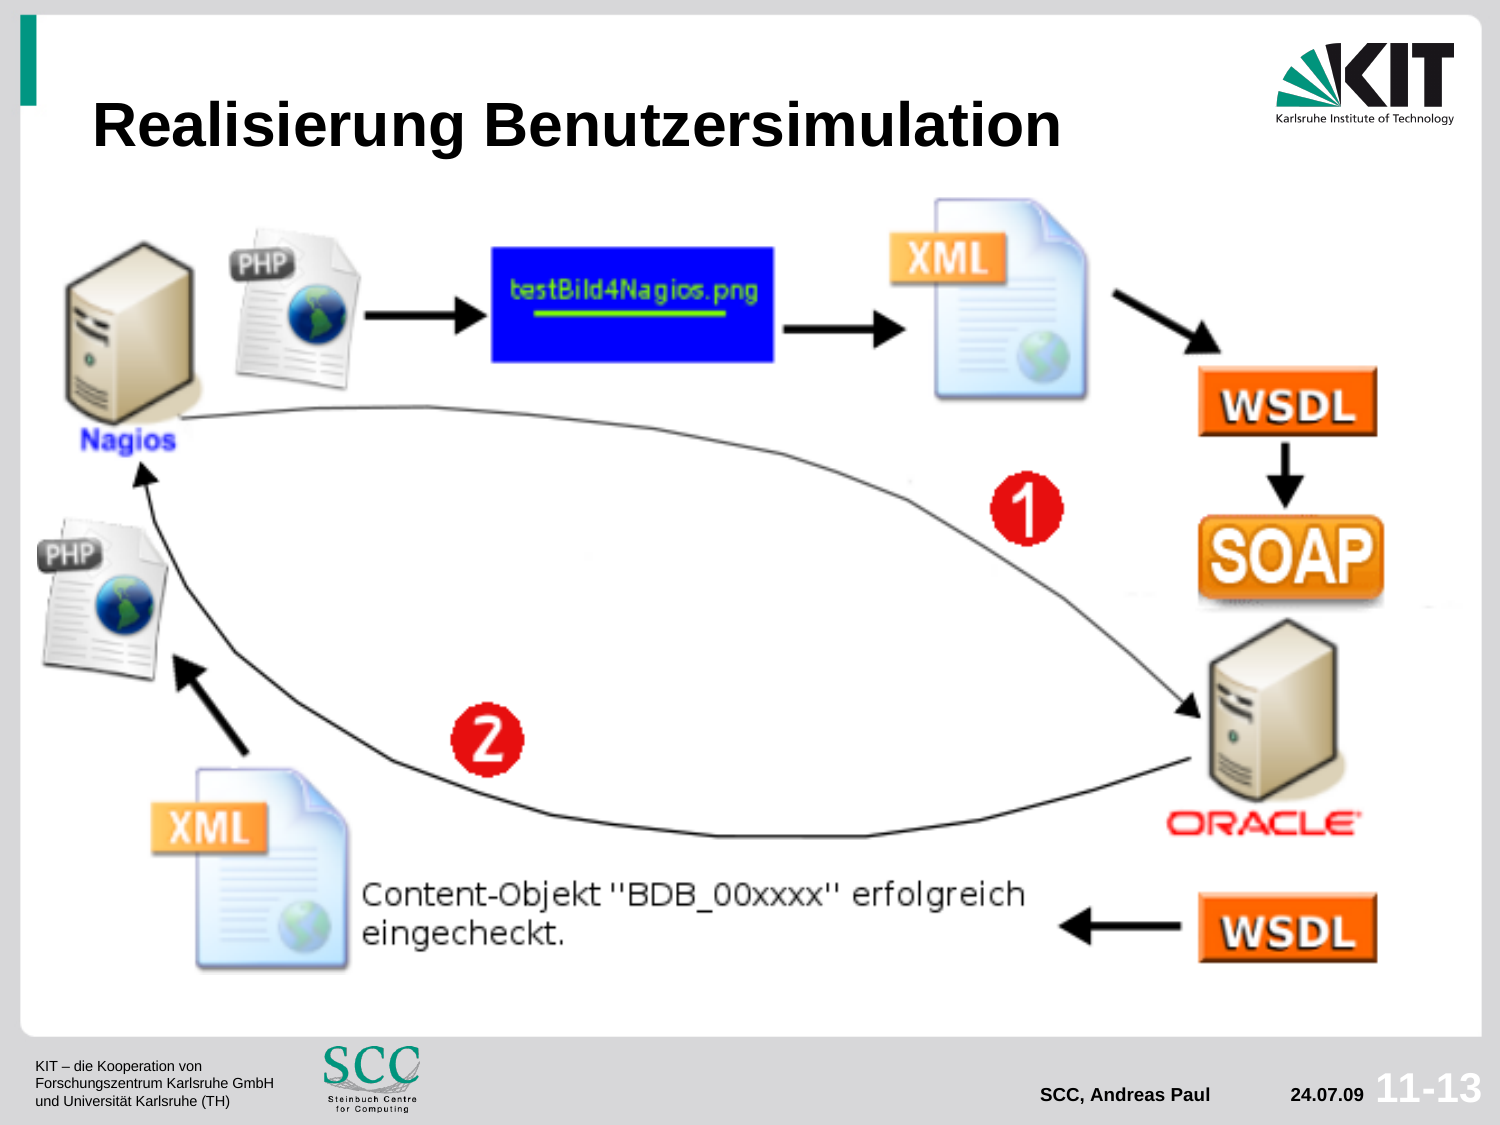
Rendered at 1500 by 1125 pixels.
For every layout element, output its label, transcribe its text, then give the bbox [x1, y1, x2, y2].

title Realisierung Benutzersimulation [92, 56, 1147, 192]
picture [0, 0, 1500, 1125]
